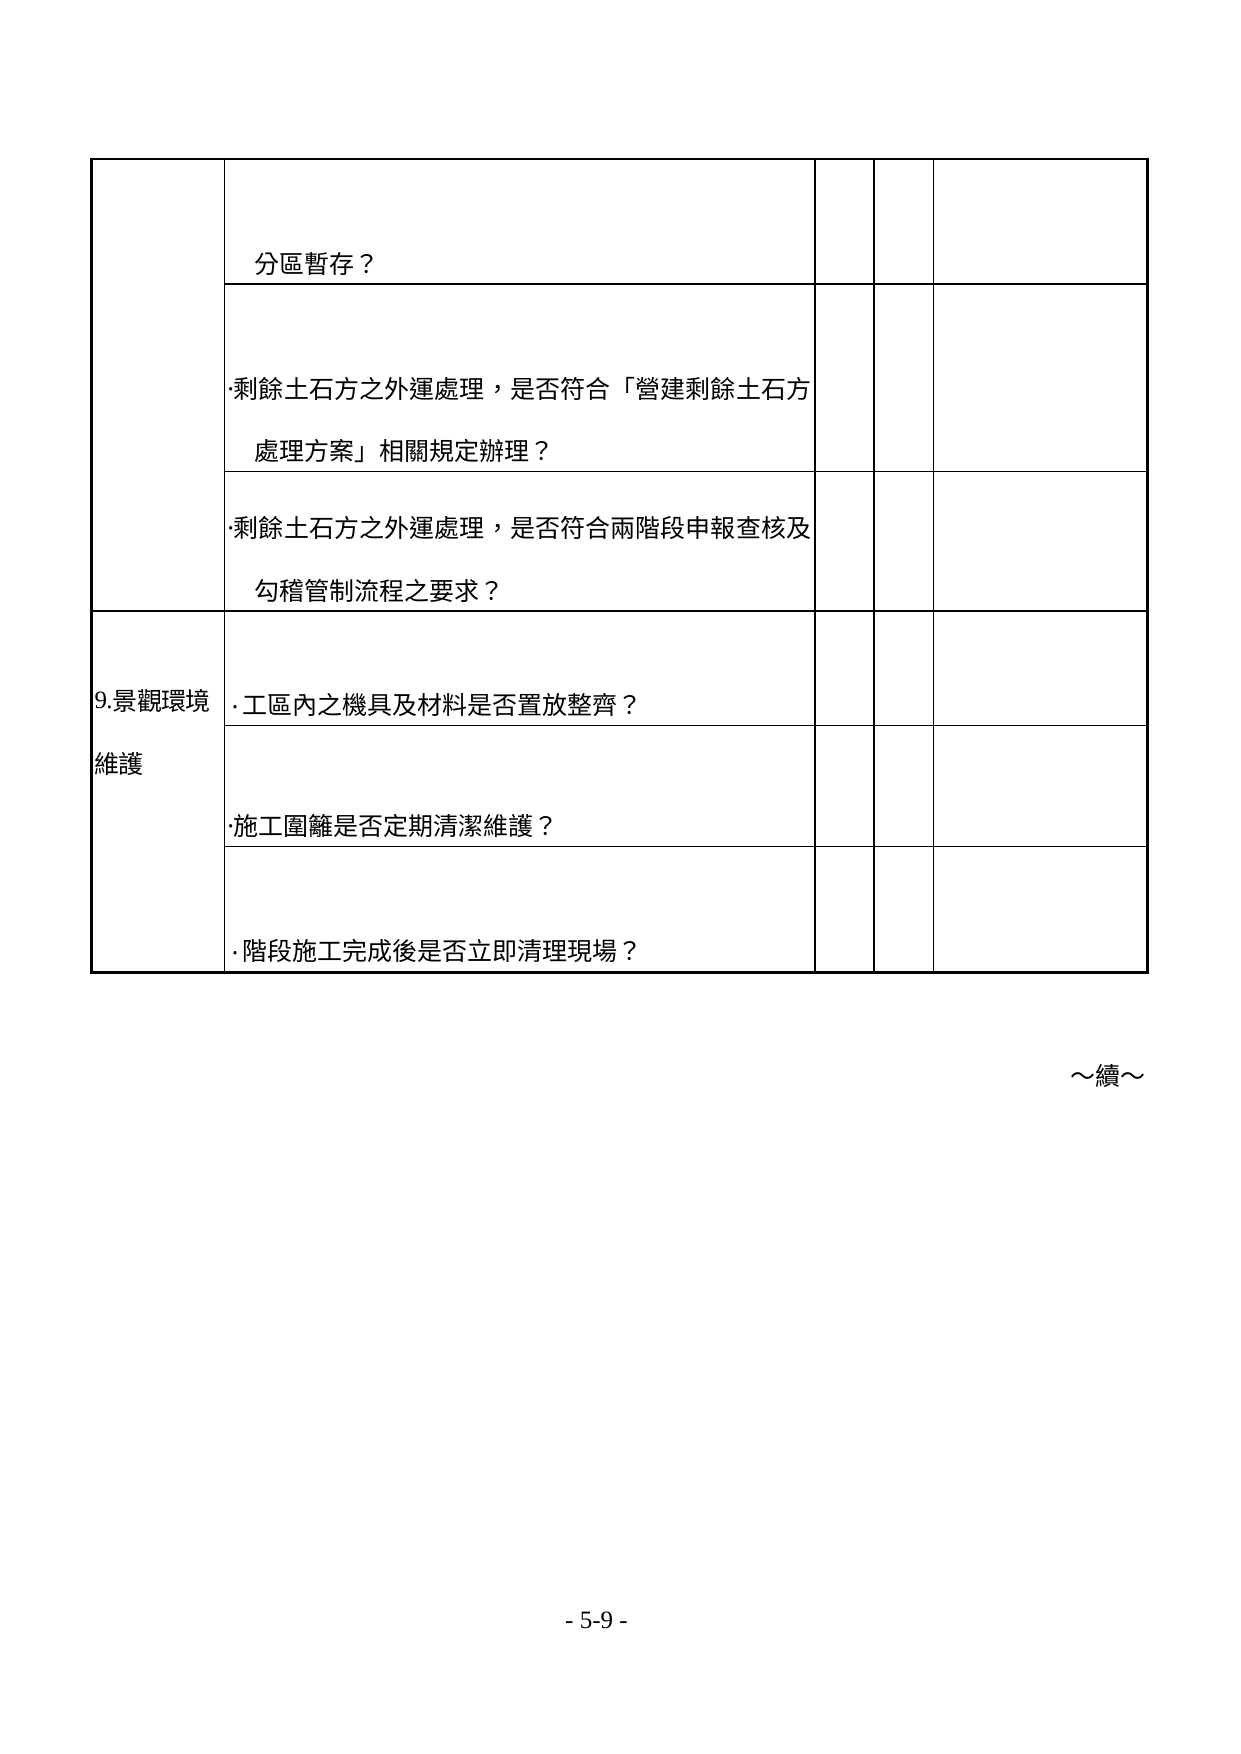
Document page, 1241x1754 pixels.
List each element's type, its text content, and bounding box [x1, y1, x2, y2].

table_cell [934, 612, 1146, 725]
table_cell [875, 285, 933, 471]
table_cell [874, 974, 933, 1096]
table_cell ‧剩餘土石方之外運處理，是否符合「營建剩餘土石方處理方案」相關規定辦理？ [225, 285, 814, 471]
table_cell ‧剩餘土石方之外運處理，是否符合兩階段申報查核及勾稽管制流程之要求？ [225, 472, 814, 610]
table_cell [934, 285, 1146, 471]
table_cell [93, 160, 224, 610]
table_cell [875, 726, 933, 846]
table_cell [816, 160, 873, 283]
table_cell [875, 612, 933, 725]
table_cell ～續～ [933, 974, 1148, 1096]
table_cell 分區暫存？ [225, 160, 814, 283]
table_cell ‧工區內之機具及材料是否置放整齊？ [225, 612, 814, 725]
table_cell [91, 974, 224, 1096]
table_cell ‧施工圍籬是否定期清潔維護？ [225, 726, 814, 846]
table_cell [934, 726, 1146, 846]
table_cell [816, 472, 873, 610]
table_cell [816, 612, 873, 725]
table_cell ‧階段施工完成後是否立即清理現場？ [225, 847, 814, 971]
table_cell [816, 726, 873, 846]
table_cell [875, 847, 933, 971]
table_cell 9.景觀環境維護 [93, 612, 224, 971]
table_cell [875, 160, 933, 283]
table_cell [225, 974, 815, 1096]
table_cell [816, 285, 873, 471]
table_cell [875, 472, 933, 610]
table_cell [815, 974, 874, 1096]
table_cell [816, 847, 873, 971]
table_cell [934, 160, 1146, 283]
table_cell [934, 472, 1146, 610]
table_cell [934, 847, 1146, 971]
